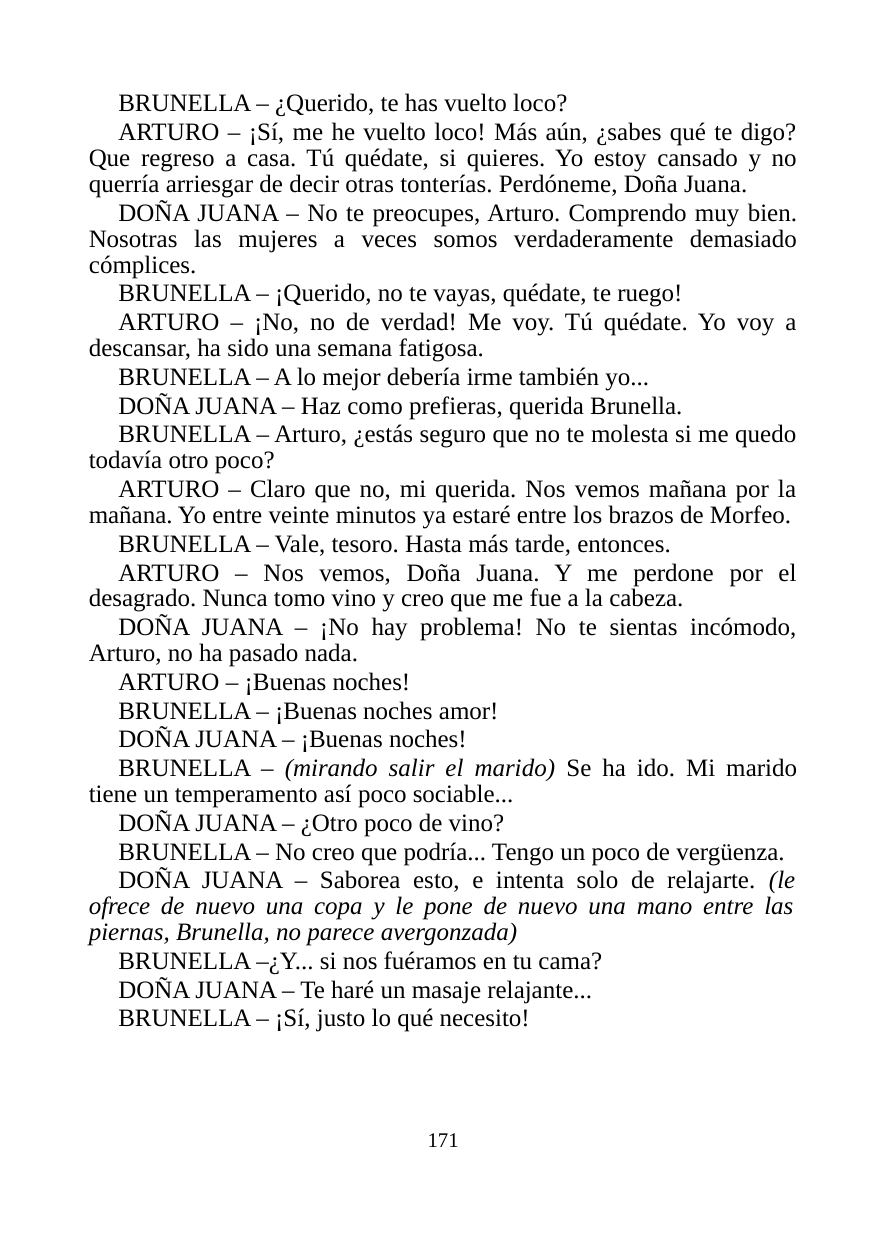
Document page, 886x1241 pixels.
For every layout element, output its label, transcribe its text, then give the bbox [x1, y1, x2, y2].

text BRUNELLA – ¡Querido, no te vayas, quédate, te ruego! [88, 278, 797, 307]
text ARTURO – ¡No, no de verdad! Me voy. Tú quédate. Yo voy a descansar, ha sido una semana fatigosa. [88, 307, 797, 362]
text DOÑA JUANA – No te preocupes, Arturo. Comprendo muy bien. Nosotras las mujeres a veces somos verdaderamente demasiado cómplices. [88, 198, 797, 278]
text BRUNELLA – ¿Querido, te has vuelto loco? [88, 88, 797, 117]
text DOÑA JUANA – Te haré un masaje relajante... [88, 975, 797, 1003]
text ARTURO – ¡Buenas noches! [88, 667, 797, 696]
text BRUNELLA – A lo mejor debería irme también yo... [88, 362, 797, 391]
text ARTURO – Nos vemos, Doña Juana. Y me perdone por el desagrado. Nunca tomo vino y creo que me fue a la cabeza. [88, 558, 797, 612]
text DOÑA JUANA – ¿Otro poco de vino? [88, 808, 797, 837]
text BRUNELLA – ¡Sí, justo lo qué necesito! [88, 1003, 797, 1032]
text BRUNELLA – Arturo, ¿estás seguro que no te molesta si me quedo todavía otro poco? [88, 419, 797, 474]
text ARTURO – ¡Sí, me he vuelto loco! Más aún, ¿sabes qué te digo? Que regreso a casa. Tú quédate, si quieres. Yo estoy cansado y no querría arriesgar de decir otras tonterías. Perdóneme, Doña Juana. [88, 117, 797, 198]
text DOÑA JUANA – ¡No hay problema! No te sientas incómodo, Arturo, no ha pasado nada. [88, 612, 797, 667]
text ARTURO – Claro que no, mi querida. Nos vemos mañana por la mañana. Yo entre veinte minutos ya estaré entre los brazos de Morfeo. [88, 474, 797, 529]
text BRUNELLA – (mirando salir el marido) Se ha ido. Mi marido tiene un temperamento así poco sociable... [88, 753, 797, 808]
text BRUNELLA – ¡Buenas noches amor! [88, 696, 797, 724]
text DOÑA JUANA – Saborea esto, e intenta solo de relajarte. (le ofrece de nuevo una copa y le pone de nuevo una mano entre las piernas, Brunella, no parece avergonzada) [88, 865, 797, 946]
text BRUNELLA – No creo que podría... Tengo un poco de vergüenza. [88, 837, 797, 865]
text BRUNELLA – Vale, tesoro. Hasta más tarde, entonces. [88, 529, 797, 558]
text DOÑA JUANA – Haz como prefieras, querida Brunella. [88, 391, 797, 419]
text BRUNELLA –¿Y... si nos fuéramos en tu cama? [88, 946, 797, 975]
text DOÑA JUANA – ¡Buenas noches! [88, 724, 797, 753]
